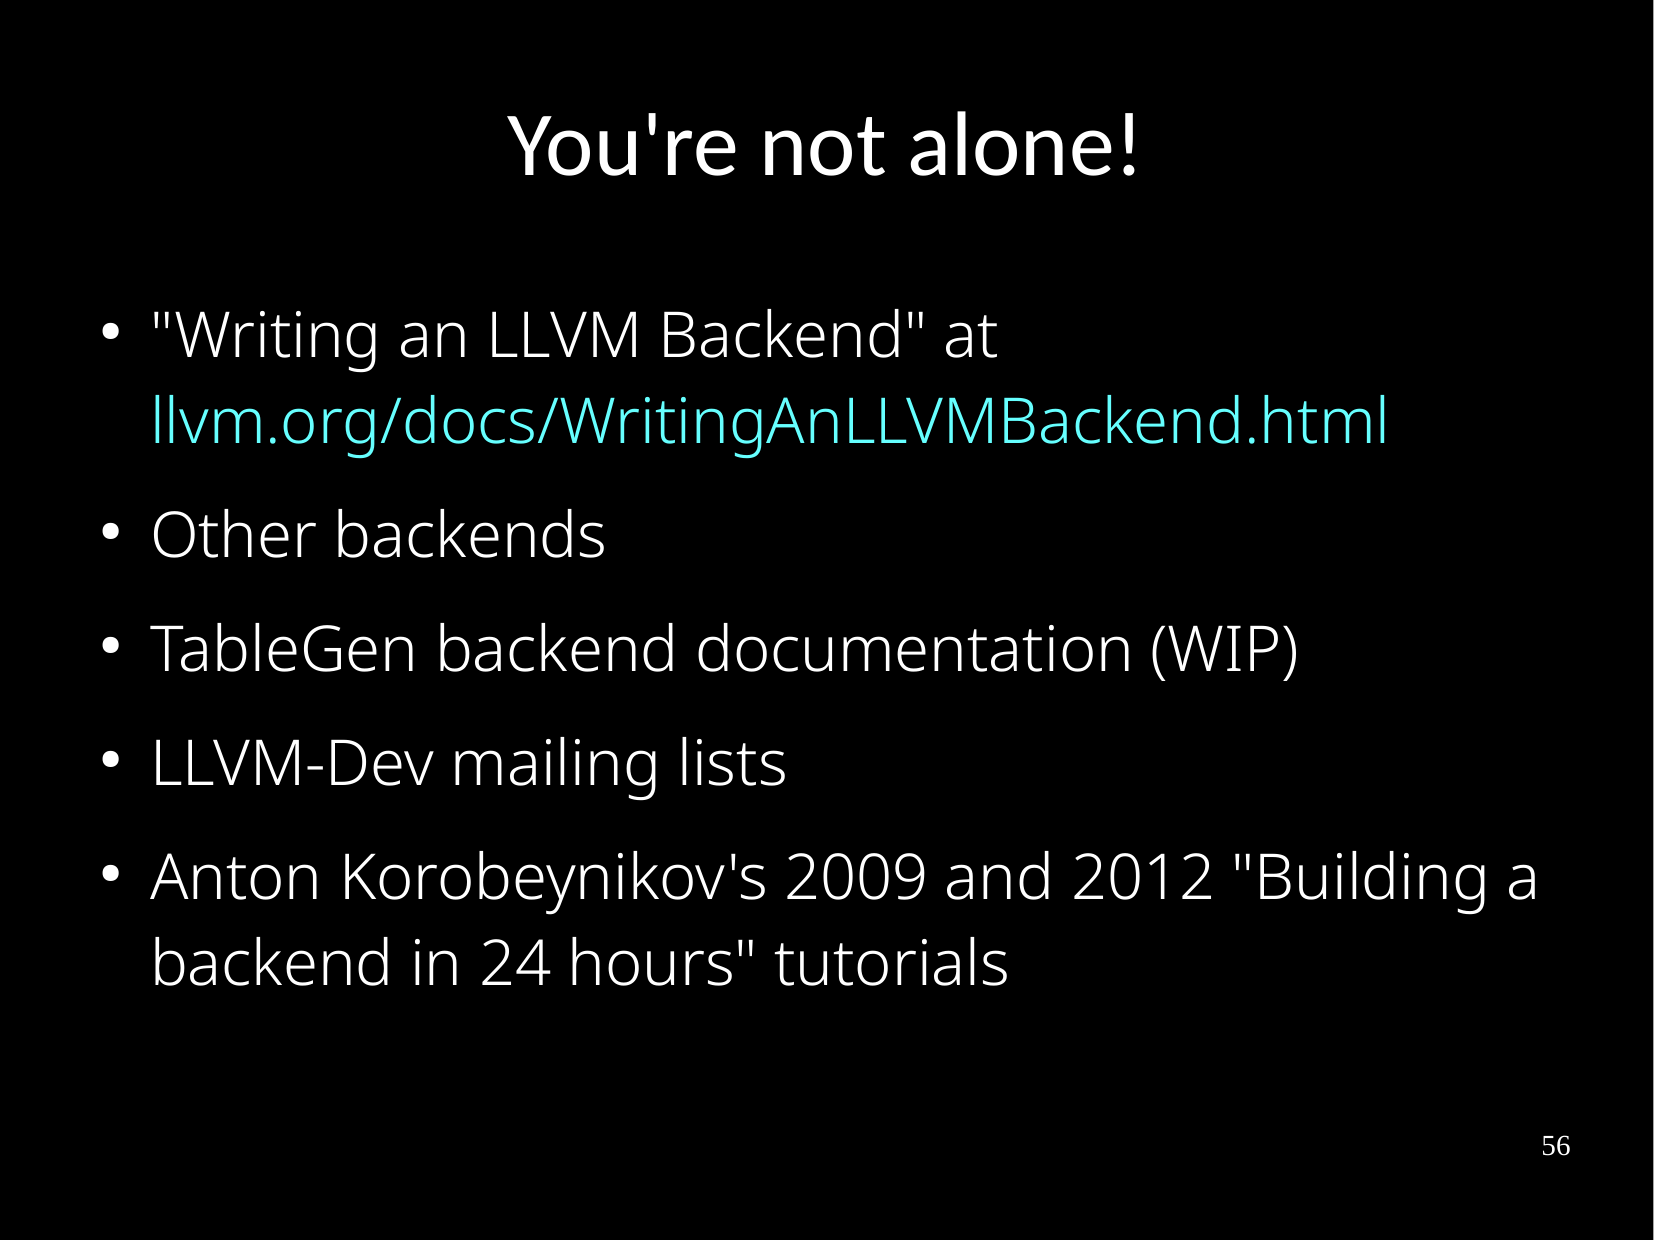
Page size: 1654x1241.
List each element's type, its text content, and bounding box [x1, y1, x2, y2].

title You're not alone! [82, 49, 1571, 257]
list "Writing an LLVM Backend" at llvm.org/docs/WritingAnLLVMBackend.html Other backends TableGen backend documentation (WIP) LLVM-Dev mailing lists Anton Korobeynikov's 2009 and 2012 "Building a backend in 24 hours" tutorials [82, 290, 1571, 1010]
